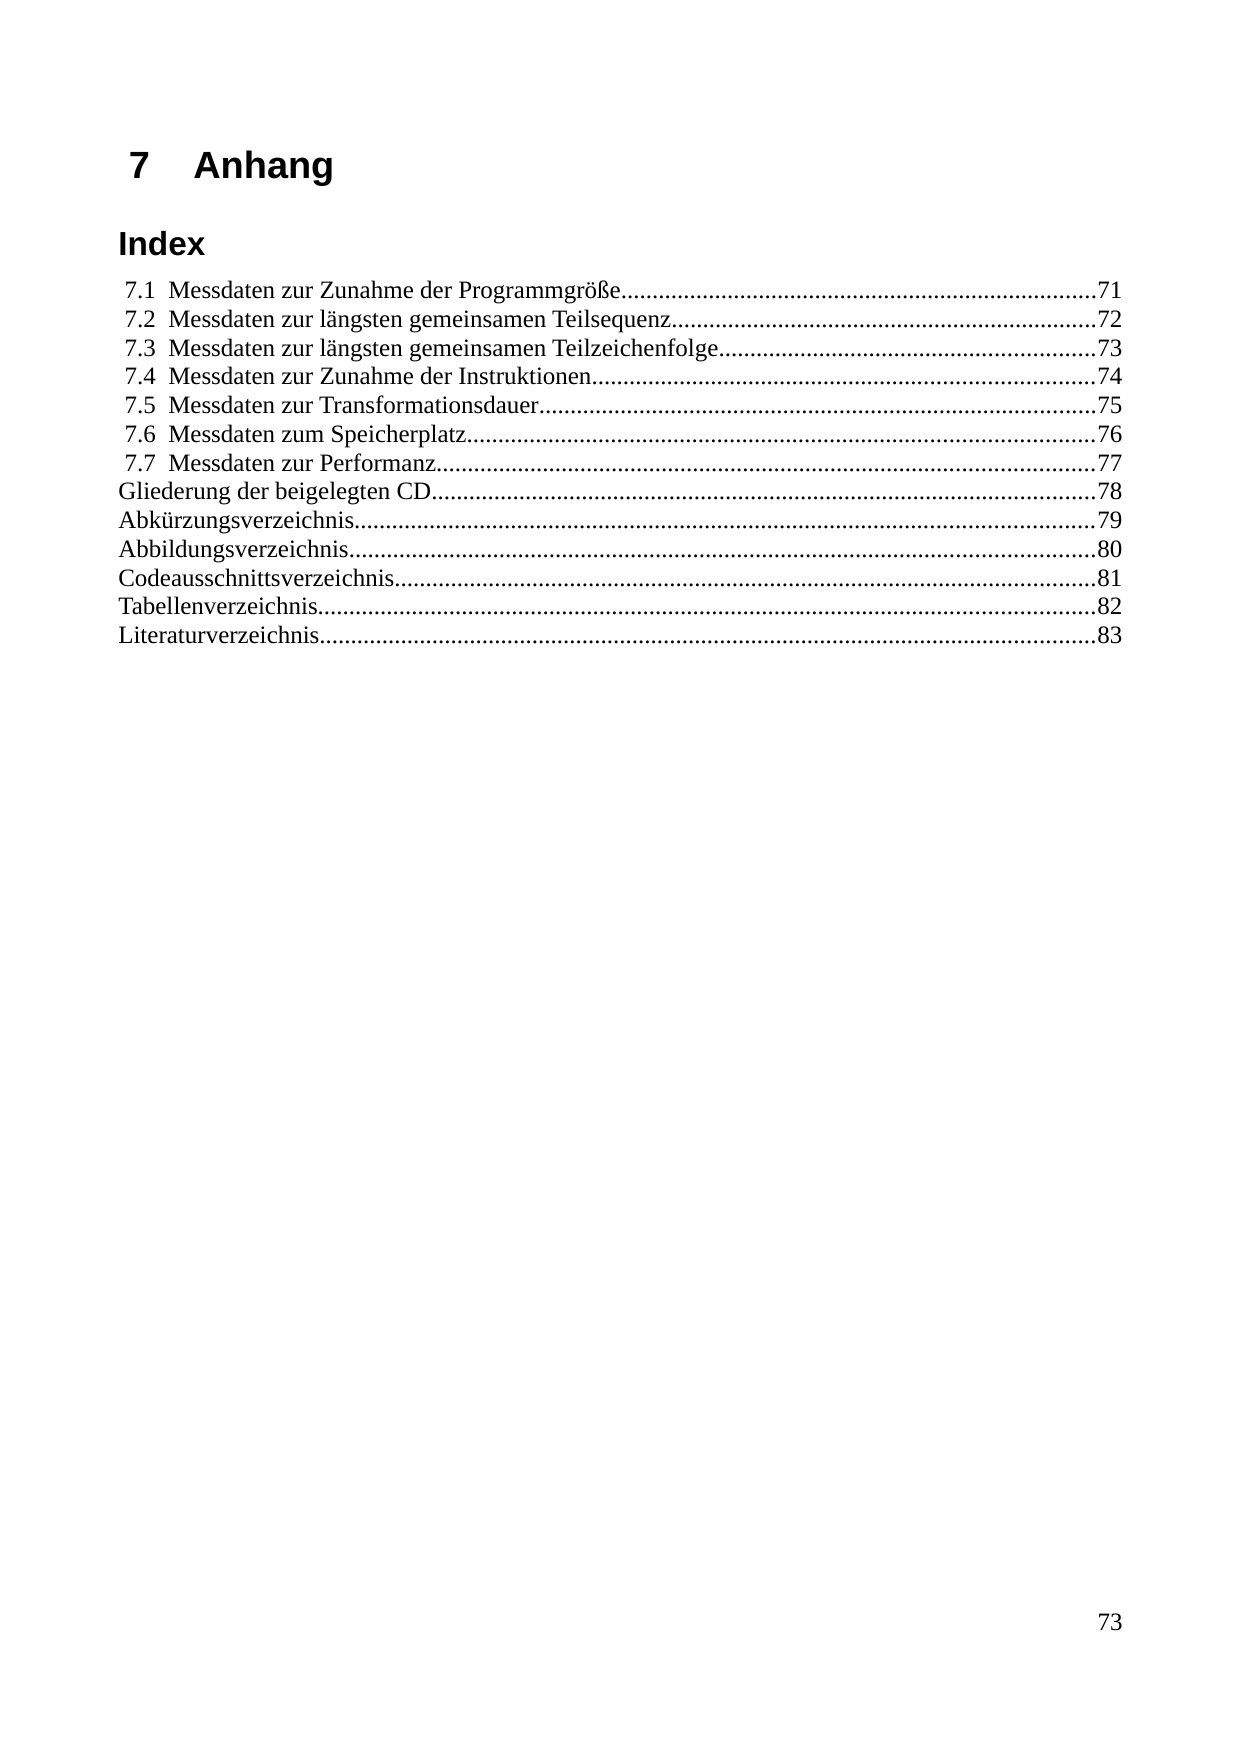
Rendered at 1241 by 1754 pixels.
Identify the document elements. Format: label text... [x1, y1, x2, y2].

text 7.6 Messdaten zum Speicherplatz 76 [118, 419, 1122, 448]
text Tabellenverzeichnis 82 [118, 591, 1122, 620]
subtitle Index [118, 224, 1122, 263]
text 7.3 Messdaten zur längsten gemeinsamen Teilzeichenfolge 73 [118, 333, 1122, 361]
subtitle Anhang [118, 143, 1122, 187]
text Gliederung der beigelegten CD 78 [118, 476, 1122, 505]
text Literaturverzeichnis 83 [118, 620, 1122, 649]
text 7.1 Messdaten zur Zunahme der Programmgröße 71 [118, 275, 1122, 304]
text 7.7 Messdaten zur Performanz 77 [118, 448, 1122, 476]
text 7.4 Messdaten zur Zunahme der Instruktionen 74 [118, 361, 1122, 390]
text 7.5 Messdaten zur Transformationsdauer 75 [118, 390, 1122, 419]
text 7.2 Messdaten zur längsten gemeinsamen Teilsequenz 72 [118, 304, 1122, 333]
text Abkürzungsverzeichnis 79 [118, 505, 1122, 534]
text Abbildungsverzeichnis 80 [118, 534, 1122, 563]
text Codeausschnittsverzeichnis 81 [118, 563, 1122, 591]
